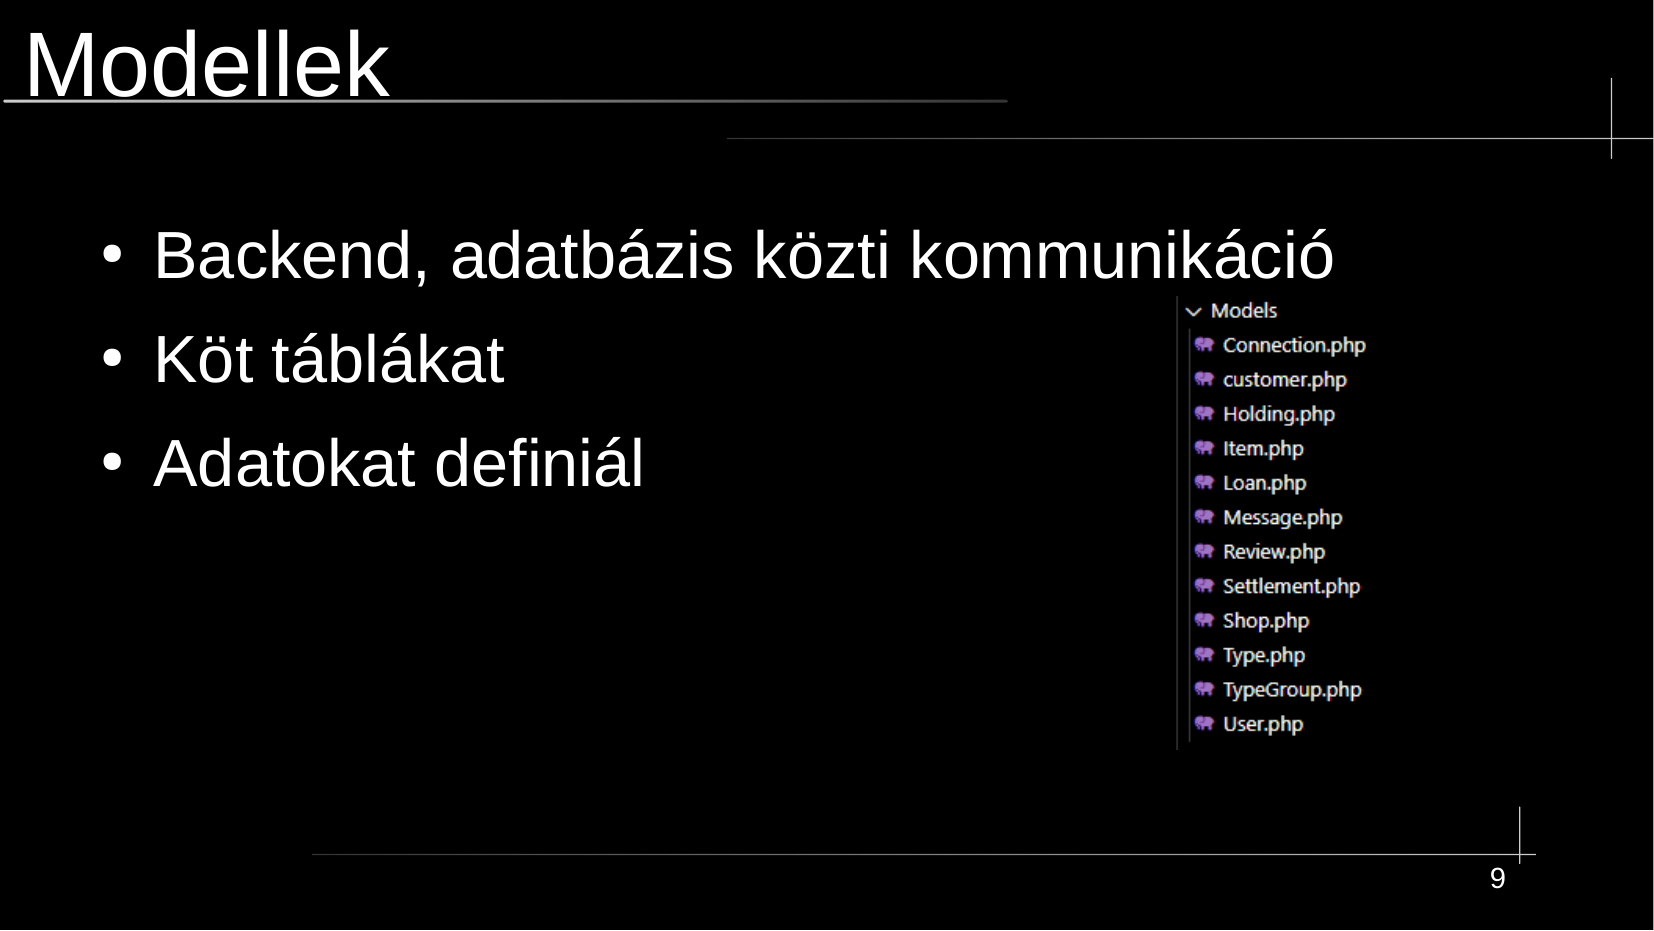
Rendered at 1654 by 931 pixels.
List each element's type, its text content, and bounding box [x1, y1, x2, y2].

picture [1175, 296, 1388, 751]
list Backend, adatbázis közti kommunikáció Köt táblákat Adatokat definiál [82, 217, 1571, 758]
title Modellek [23, 11, 1589, 119]
